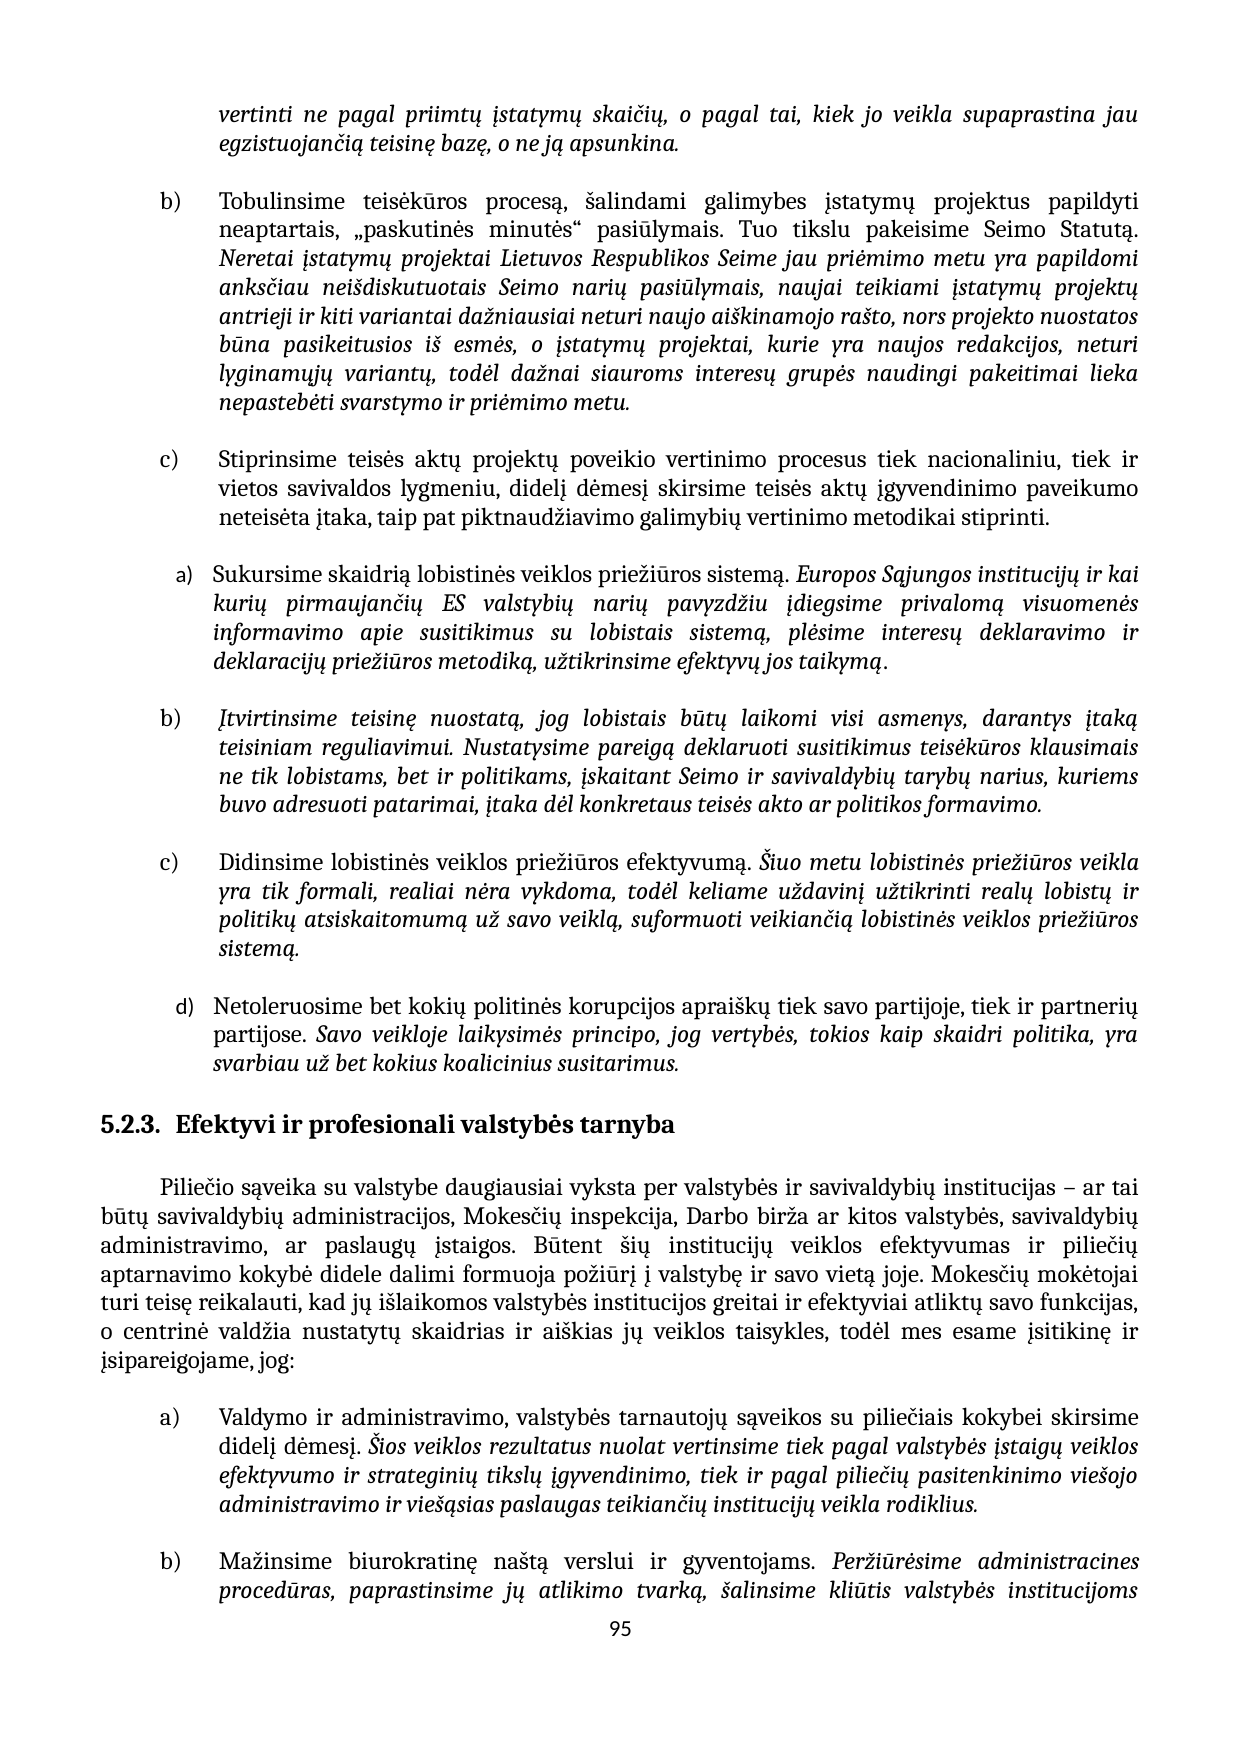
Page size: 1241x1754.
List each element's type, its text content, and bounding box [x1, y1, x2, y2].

list vertinti ne pagal priimtų įstatymų skaičių, o pagal tai, kiek jo veikla supaprastina jau egzistuojančią teisinę bazę, o ne ją apsunkina. [159, 100, 1140, 158]
list Mažinsime biurokratinę naštą verslui ir gyventojams. Peržiūrėsime administracines procedūras, paprastinsime jų atlikimo tvarką, šalinsime kliūtis valstybės institucijoms [159, 1547, 1140, 1604]
list Netoleruosime bet kokių politinės korupcijos apraiškų tiek savo partijoje, tiek ir partnerių partijose. Savo veikloje laikysimės principo, jog vertybės, tokios kaip skaidri politika, yra svarbiau už bet kokius koalicinius susitarimus. [175, 992, 1140, 1078]
list Įtvirtinsime teisinę nuostatą, jog lobistais būtų laikomi visi asmenys, darantys įtaką teisiniam reguliavimui. Nustatysime pareigą deklaruoti susitikimus teisėkūros klausimais ne tik lobistams, bet ir politikams, įskaitant Seimo ir savivaldybių tarybų narius, kuriems buvo adresuoti patarimai, įtaka dėl konkretaus teisės akto ar politikos formavimo. [159, 704, 1140, 819]
list Stiprinsime teisės aktų projektų poveikio vertinimo procesus tiek nacionaliniu, tiek ir vietos savivaldos lygmeniu, didelį dėmesį skirsime teisės aktų įgyvendinimo paveikumo neteisėta įtaka, taip pat piktnaudžiavimo galimybių vertinimo metodikai stiprinti. [159, 445, 1140, 532]
list Didinsime lobistinės veiklos priežiūros efektyvumą. Šiuo metu lobistinės priežiūros veikla yra tik formali, realiai nėra vykdoma, todėl keliame uždavinį užtikrinti realų lobistų ir politikų atsiskaitomumą už savo veiklą, suformuoti veikiančią lobistinės veiklos priežiūros sistemą. [159, 848, 1140, 963]
list Sukursime skaidrią lobistinės veiklos priežiūros sistemą. Europos Sąjungos institucijų ir kai kurių pirmaujančių ES valstybių narių pavyzdžiu įdiegsime privalomą visuomenės informavimo apie susitikimus su lobistais sistemą, plėsime interesų deklaravimo ir deklaracijų priežiūros metodiką, užtikrinsime efektyvų jos taikymą. [175, 560, 1140, 675]
list Tobulinsime teisėkūros procesą, šalindami galimybes įstatymų projektus papildyti neaptartais, „paskutinės minutės“ pasiūlymais. Tuo tikslu pakeisime Seimo Statutą. Neretai įstatymų projektai Lietuvos Respublikos Seime jau priėmimo metu yra papildomi anksčiau neišdiskutuotais Seimo narių pasiūlymais, naujai teikiami įstatymų projektų antrieji ir kiti variantai dažniausiai neturi naujo aiškinamojo rašto, nors projekto nuostatos būna pasikeitusios iš esmės, o įstatymų projektai, kurie yra naujos redakcijos, neturi lyginamųjų variantų, todėl dažnai siauroms interesų grupės naudingi pakeitimai lieka nepastebėti svarstymo ir priėmimo metu. [159, 187, 1140, 417]
text Piliečio sąveika su valstybe daugiausiai vyksta per valstybės ir savivaldybių institucijas – ar tai būtų savivaldybių administracijos, Mokesčių inspekcija, Darbo birža ar kitos valstybės, savivaldybių administravimo, ar paslaugų įstaigos. Būtent šių institucijų veiklos efektyvumas ir piliečių aptarnavimo kokybė didele dalimi formuoja požiūrį į valstybę ir savo vietą joje. Mokesčių mokėtojai turi teisę reikalauti, kad jų išlaikomos valstybės institucijos greitai ir efektyviai atliktų savo funkcijas, o centrinė valdžia nustatytų skaidrias ir aiškias jų veiklos taisykles, todėl mes esame įsitikinę ir įsipareigojame, jog: [100, 1173, 1140, 1374]
subtitle Efektyvi ir profesionali valstybės tarnyba [100, 1109, 1140, 1140]
list Valdymo ir administravimo, valstybės tarnautojų sąveikos su piliečiais kokybei skirsime didelį dėmesį. Šios veiklos rezultatus nuolat vertinsime tiek pagal valstybės įstaigų veiklos efektyvumo ir strateginių tikslų įgyvendinimo, tiek ir pagal piliečių pasitenkinimo viešojo administravimo ir viešąsias paslaugas teikiančių institucijų veikla rodiklius. [159, 1403, 1140, 1518]
